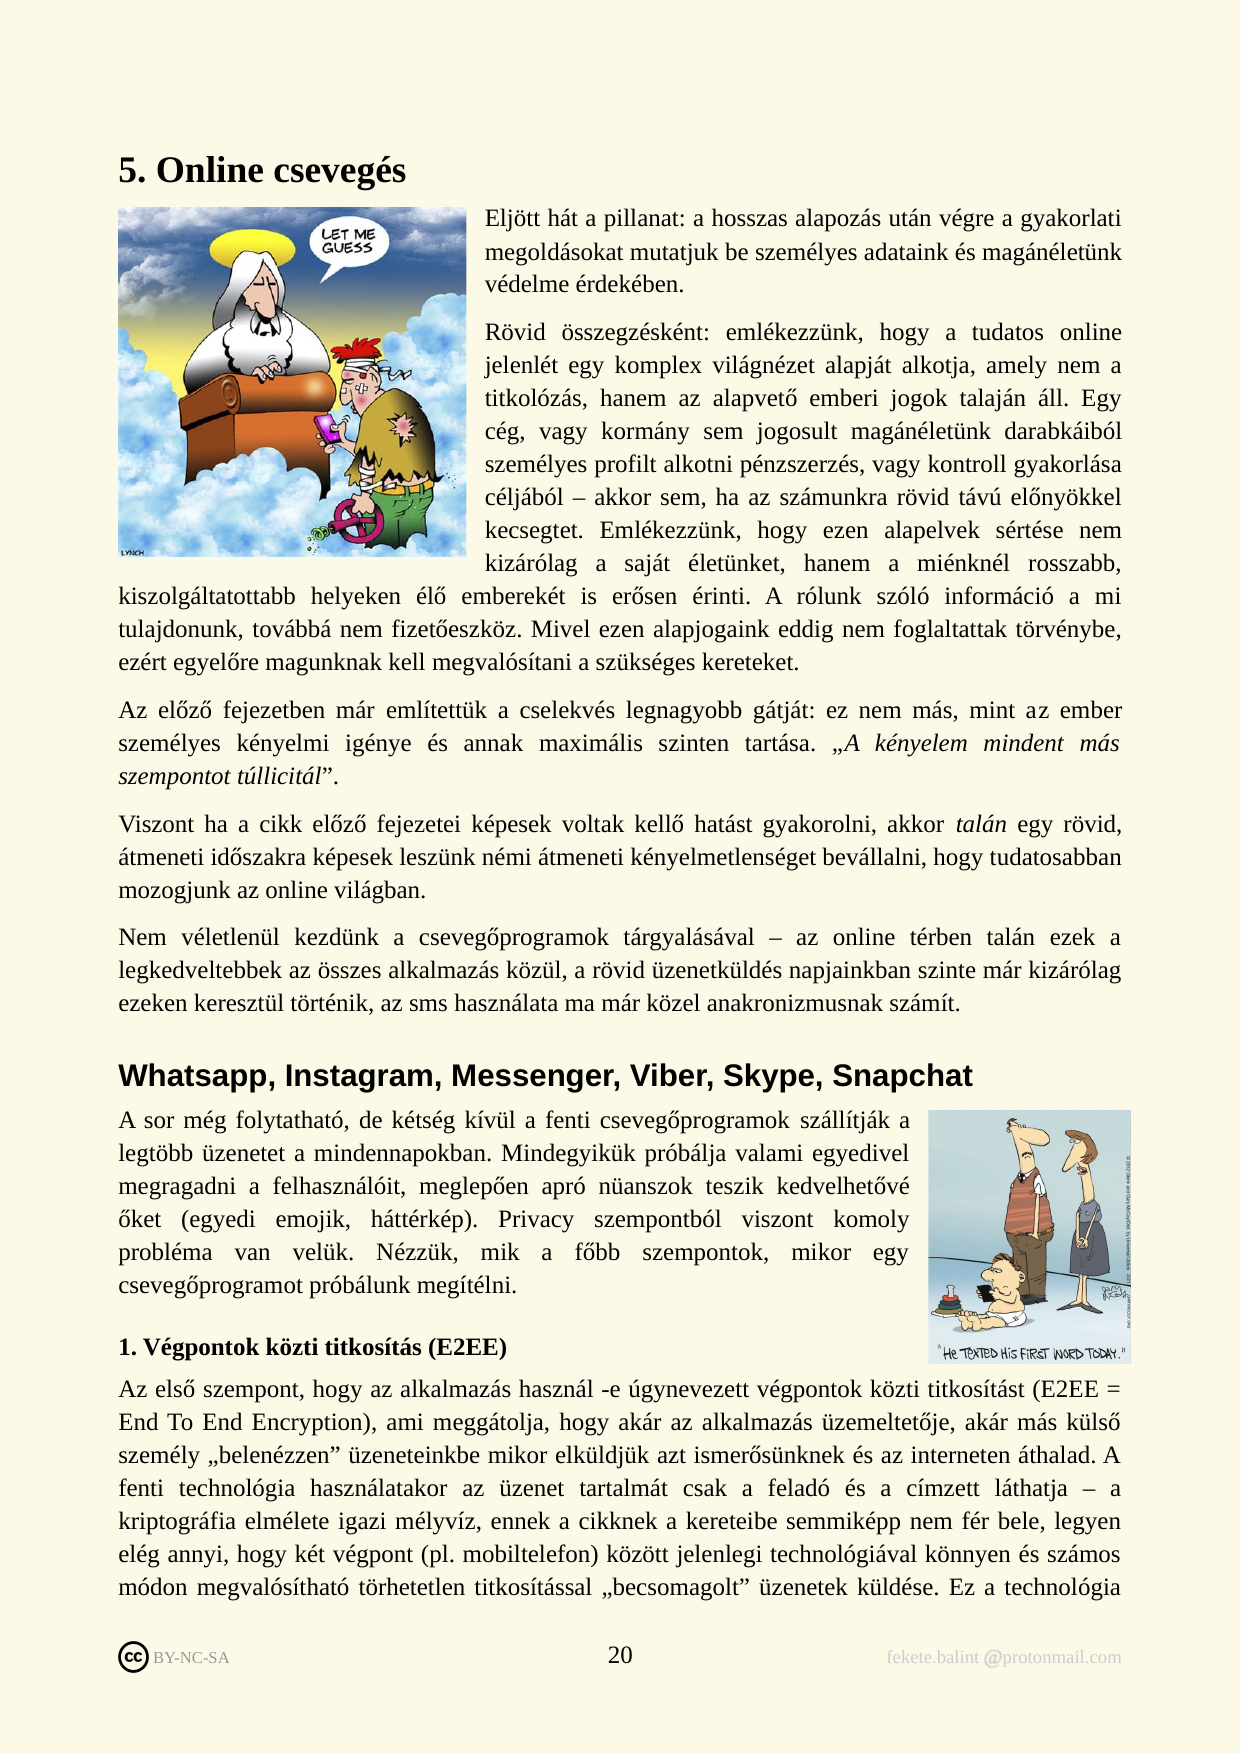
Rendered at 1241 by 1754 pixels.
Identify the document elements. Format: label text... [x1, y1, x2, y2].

subtitle 5. Online csevegés [118, 148, 1122, 191]
text Rövid összegzésként: emlékezzünk, hogy a tudatos online jelenlét egy komplex világnézet alapját alkotja, amely nem a titkolózás, hanem az alapvető emberi jogok talaján áll. Egy cég, vagy kormány sem jogosult magánéletünk darabkáiból személyes profilt alkotni pénzszerzés, vagy kontroll gyakorlása céljából – akkor sem, ha az számunkra rövid távú előnyökkel kecsegtet. Emlékezzünk, hogy ezen alapelvek sértése nem kizárólag a saját életünket, hanem a miénknél rosszabb, kiszolgáltatottabb helyeken élő emberekét is erősen érinti. A rólunk szóló információ a mi tulajdonunk, továbbá nem fizetőeszköz. Mivel ezen alapjogaink eddig nem foglaltattak törvénybe, ezért egyelőre magunknak kell megvalósítani a szükséges kereteket. [118, 317, 1122, 676]
subtitle Whatsapp, Instagram, Messenger, Viber, Skype, Snapchat [118, 1057, 1122, 1093]
picture [118, 207, 467, 557]
subtitle 1. Végpontok közti titkosítás (E2EE) [118, 1332, 928, 1361]
picture [982, 1648, 1003, 1669]
text Nem véletlenül kezdünk a csevegőprogramok tárgyalásával – az online térben talán ezek a legkedveltebbek az összes alkalmazás közül, a rövid üzenetküldés napjainkban szinte már kizárólag ezeken keresztül történik, az sms használata ma már közel anakronizmusnak számít. [118, 922, 1122, 1017]
text Eljött hát a pillanat: a hosszas alapozás után végre a gyakorlati megoldásokat mutatjuk be személyes adataink és magánéletünk védelme érdekében. [118, 203, 1122, 298]
text Viszont ha a cikk előző fejezetei képesek voltak kellő hatást gyakorolni, akkor talán egy rövid, átmeneti időszakra képesek leszünk némi átmeneti kényelmetlenséget bevállalni, hogy tudatosabban mozogjunk az online világban. [118, 809, 1122, 903]
text Az első szempont, hogy az alkalmazás használ -e úgynevezett végpontok közti titkosítást (E2EE = End To End Encryption), ami meggátolja, hogy akár az alkalmazás üzemeltetője, akár más külső személy „belenézzen” üzeneteinkbe mikor elküldjük azt ismerősünknek és az interneten áthalad. A fenti technológia használatakor az üzenet tartalmát csak a feladó és a címzett láthatja – a kriptográfia elmélete igazi mélyvíz, ennek a cikknek a kereteibe semmiképp nem fér bele, legyen elég annyi, hogy két végpont (pl. mobiltelefon) között jelenlegi technológiával könnyen és számos módon megvalósítható törhetetlen titkosítással „becsomagolt” üzenetek küldése. Ez a technológia [118, 1374, 1122, 1601]
picture [928, 1110, 1131, 1364]
text Az előző fejezetben már említettük a cselekvés legnagyobb gátját: ez nem más, mint az ember személyes kényelmi igénye és annak maximális szinten tartása. „A kényelem mindent más szempontot túllicitál”. [118, 695, 1122, 790]
text A sor még folytatható, de kétség kívül a fenti csevegőprogramok szállítják a legtöbb üzenetet a mindennapokban. Mindegyikük próbálja valami egyedivel megragadni a felhasználóit, meglepően apró nüanszok teszik kedvelhetővé őket (egyedi emojik, háttérkép). Privacy szempontból viszont komoly probléma van velük. Nézzük, mik a főbb szempontok, mikor egy csevegőprogramot próbálunk megítélni. [118, 1105, 1122, 1299]
picture [118, 1641, 149, 1673]
